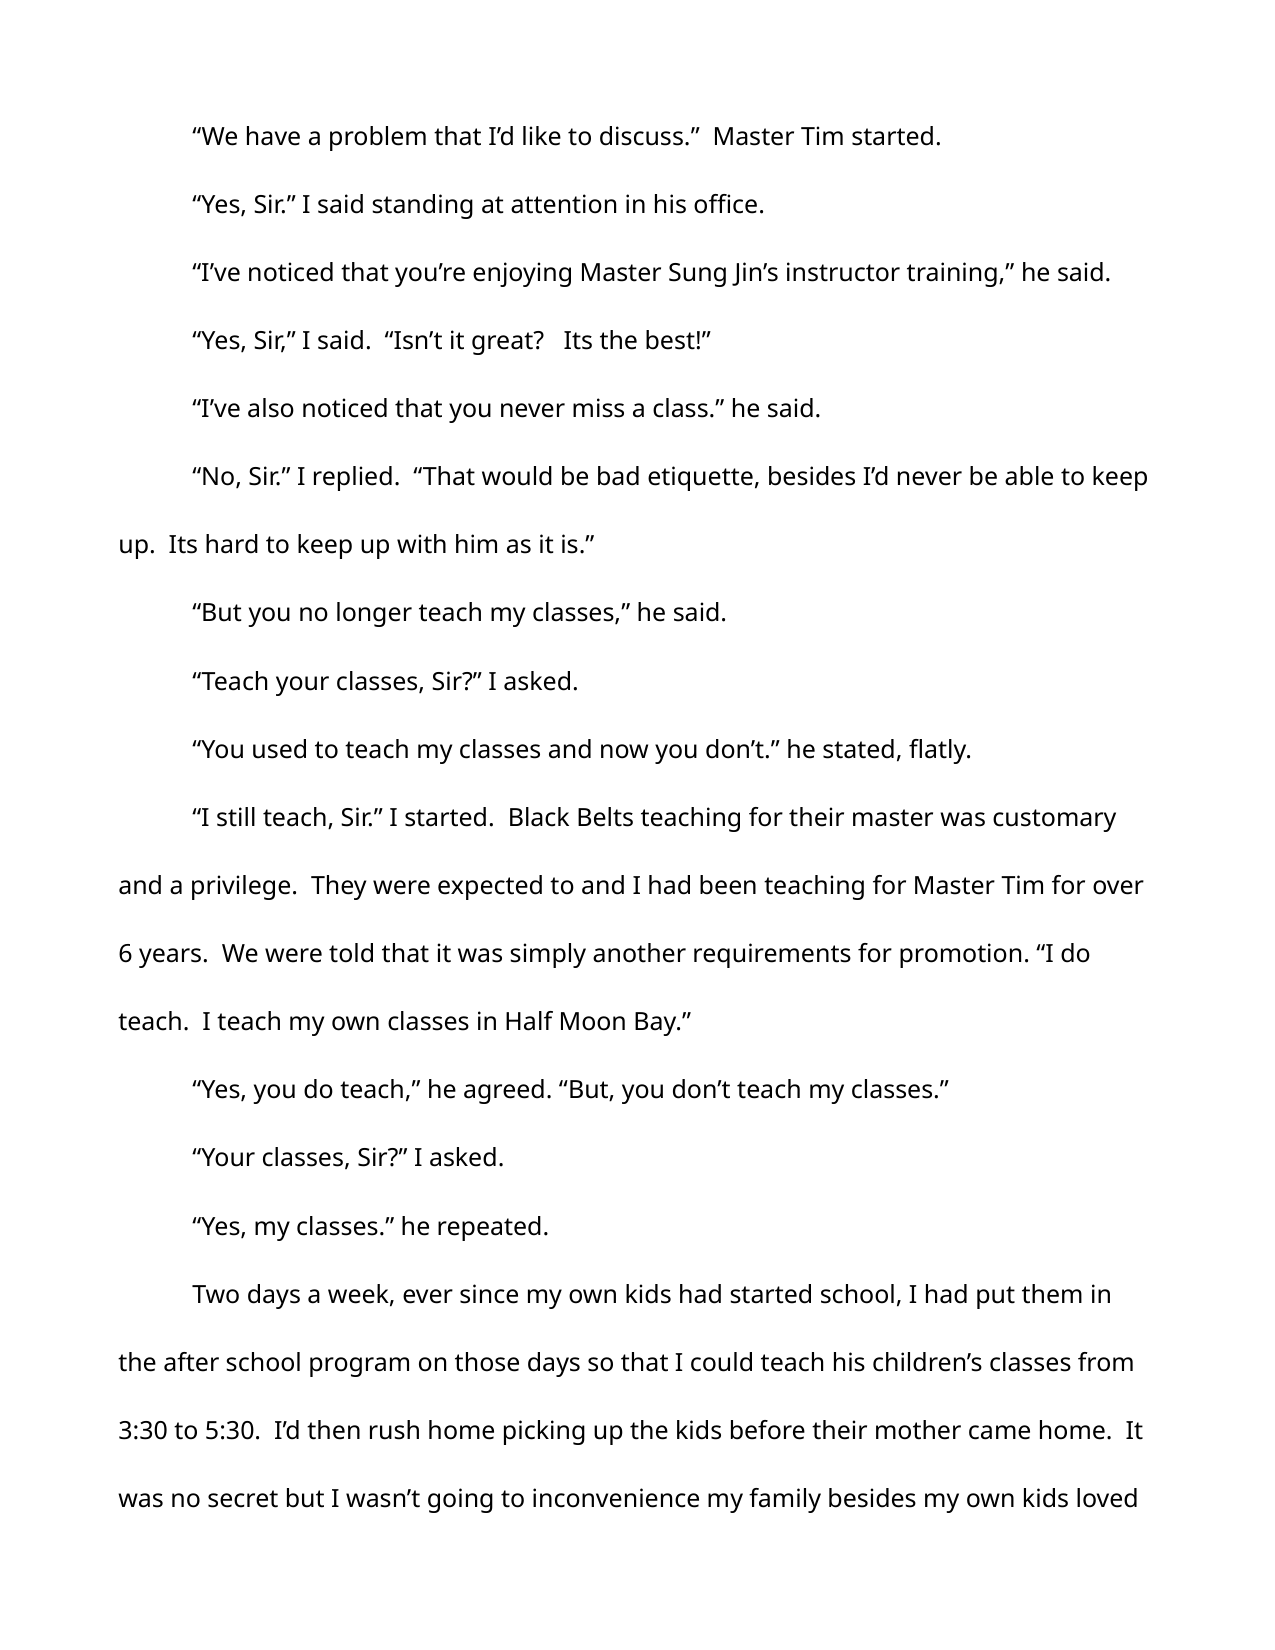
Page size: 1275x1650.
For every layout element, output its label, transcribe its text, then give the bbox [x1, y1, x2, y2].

text “No, Sir.” I replied. “That would be bad etiquette, besides I’d never be able to keep up. Its hard to keep up with him as it is.” [118, 459, 1157, 561]
text “Yes, Sir.” I said standing at attention in his office. [118, 186, 1157, 220]
text “I’ve also noticed that you never miss a class.” he said. [118, 391, 1157, 425]
text “I still teach, Sir.” I started. Black Belts teaching for their master was customary and a privilege. They were expected to and I had been teaching for Master Tim for over 6 years. We were told that it was simply another requirements for promotion. “I do teach. I teach my own classes in Half Moon Bay.” [118, 799, 1157, 1038]
text “Your classes, Sir?” I asked. [118, 1140, 1157, 1174]
text “Yes, Sir,” I said. “Isn’t it great? Its the best!” [118, 322, 1157, 357]
text “I’ve noticed that you’re enjoying Master Sung Jin’s instructor training,” he said. [118, 254, 1157, 288]
text “You used to teach my classes and now you don’t.” he stated, flatly. [118, 731, 1157, 765]
text “Teach your classes, Sir?” I asked. [118, 663, 1157, 697]
text “Yes, you do teach,” he agreed. “But, you don’t teach my classes.” [118, 1072, 1157, 1106]
text “We have a problem that I’d like to discuss.” Master Tim started. [118, 118, 1157, 152]
text “But you no longer teach my classes,” he said. [118, 595, 1157, 629]
text Two days a week, ever since my own kids had started school, I had put them in the after school program on those days so that I could teach his children’s classes from 3:30 to 5:30. I’d then rush home picking up the kids before their mother came home. It was no secret but I wasn’t going to inconvenience my family besides my own kids loved [118, 1276, 1157, 1515]
text “Yes, my classes.” he repeated. [118, 1208, 1157, 1242]
